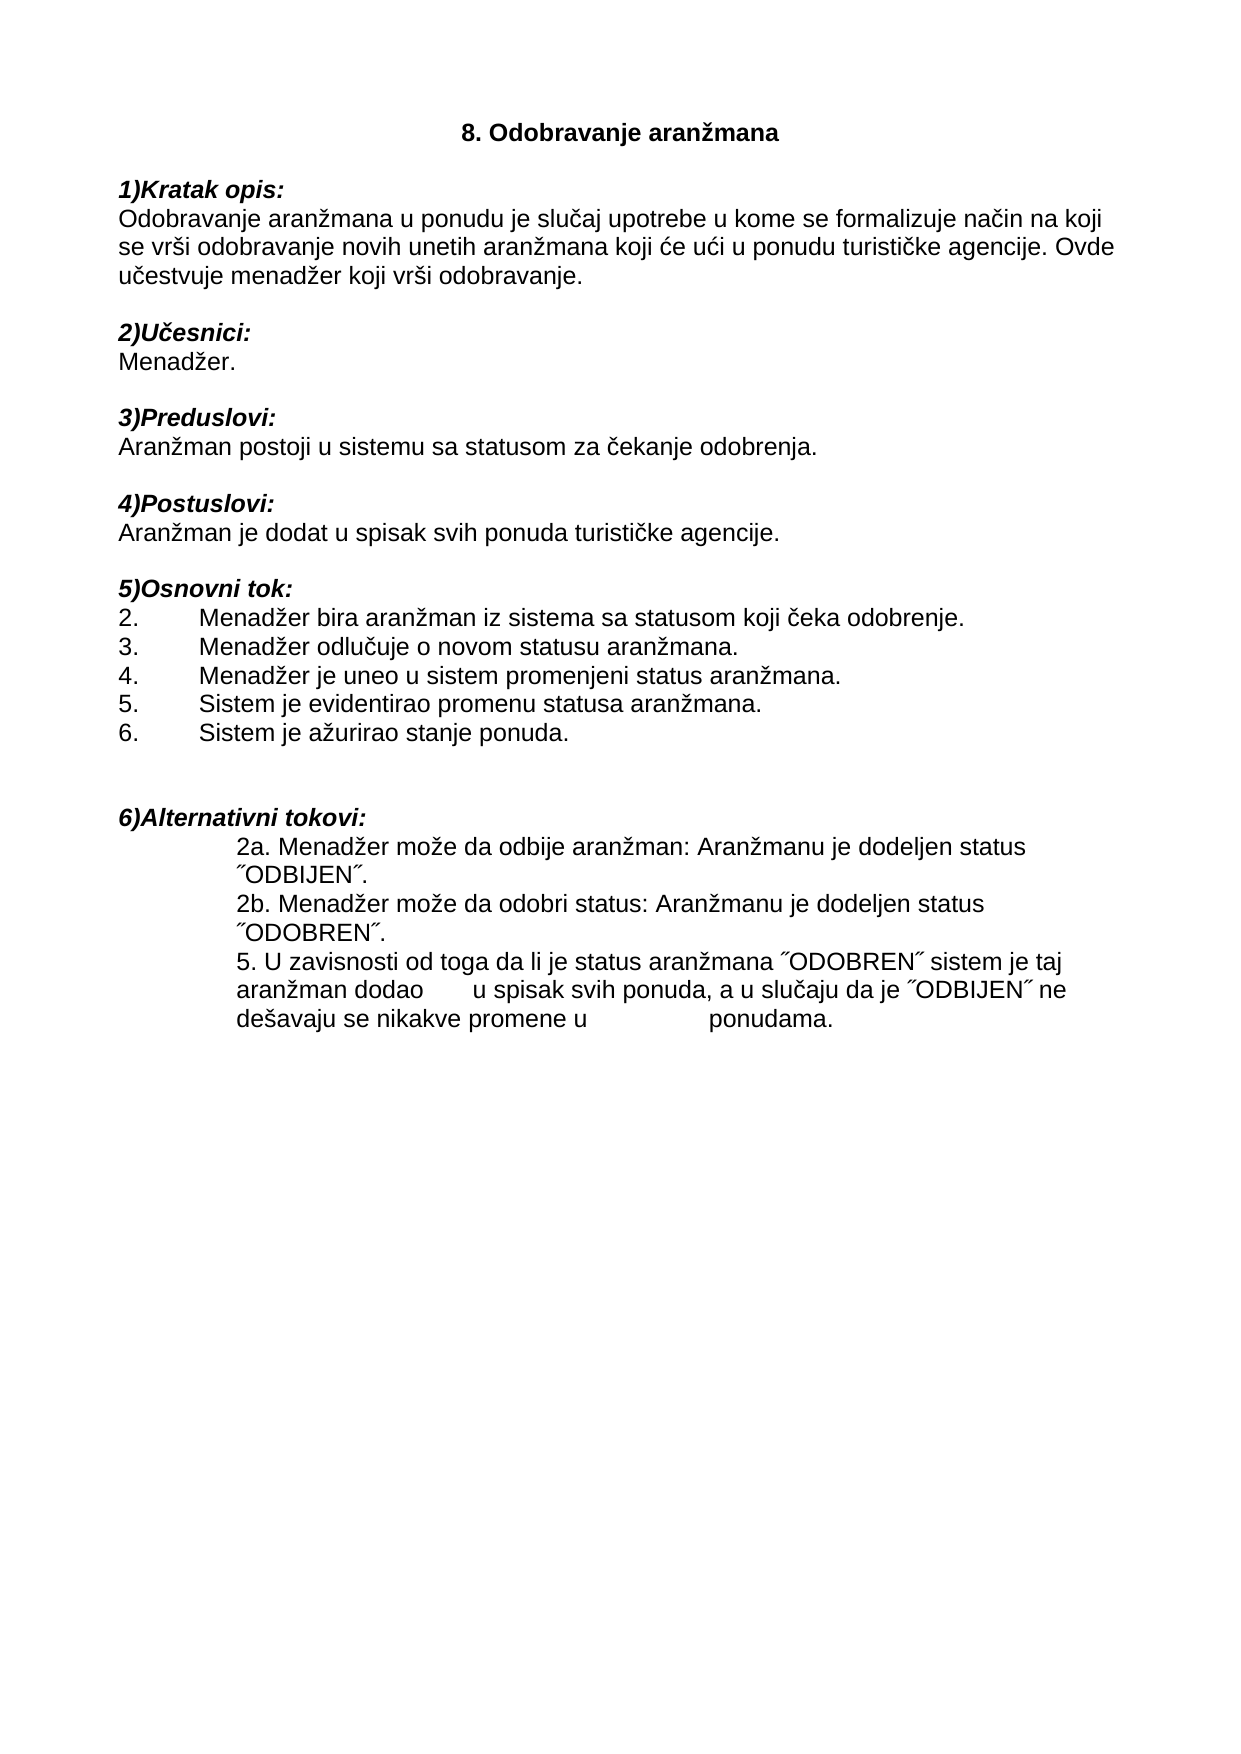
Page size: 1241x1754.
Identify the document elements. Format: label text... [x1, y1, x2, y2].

text 4)Postuslovi: [118, 489, 1122, 518]
text 5. U zavisnosti od toga da li je status aranžmana ˝ODOBREN˝ sistem je taj aranžman dodao u spisak svih ponuda, a u slučaju da je ˝ODBIJEN˝ ne dešavaju se nikakve promene u ponudama. [118, 947, 1122, 1033]
list Sistem je ažurirao stanje ponuda. [81, 718, 1122, 747]
text 3)Preduslovi: [118, 403, 1122, 432]
list Menadžer odlučuje o novom statusu aranžmana. [81, 632, 1122, 661]
text 6)Alternativni tokovi: [118, 803, 1122, 832]
text 1)Kratak opis: [118, 175, 1122, 204]
text 2a. Menadžer može da odbije aranžman: Aranžmanu je dodeljen status ˝ODBIJEN˝. [118, 832, 1122, 889]
list Sistem je evidentirao promenu statusa aranžmana. [81, 689, 1122, 718]
text Menadžer. [118, 347, 1122, 375]
text 8. Odobravanje aranžmana [118, 118, 1122, 147]
text Odobravanje aranžmana u ponudu je slučaj upotrebe u kome se formalizuje način na koji se vrši odobravanje novih unetih aranžmana koji će ući u ponudu turističke agencije. Ovde učestvuje menadžer koji vrši odobravanje. [118, 204, 1122, 290]
text 5)Osnovni tok: [118, 574, 1122, 603]
list Menadžer bira aranžman iz sistema sa statusom koji čeka odobrenje. [81, 603, 1122, 632]
list Menadžer je uneo u sistem promenjeni status aranžmana. [81, 661, 1122, 689]
text 2)Učesnici: [118, 318, 1122, 347]
text Aranžman je dodat u spisak svih ponuda turističke agencije. [118, 518, 1122, 546]
text 2b. Menadžer može da odobri status: Aranžmanu je dodeljen status ˝ODOBREN˝. [118, 889, 1122, 947]
text Aranžman postoji u sistemu sa statusom za čekanje odobrenja. [118, 432, 1122, 461]
